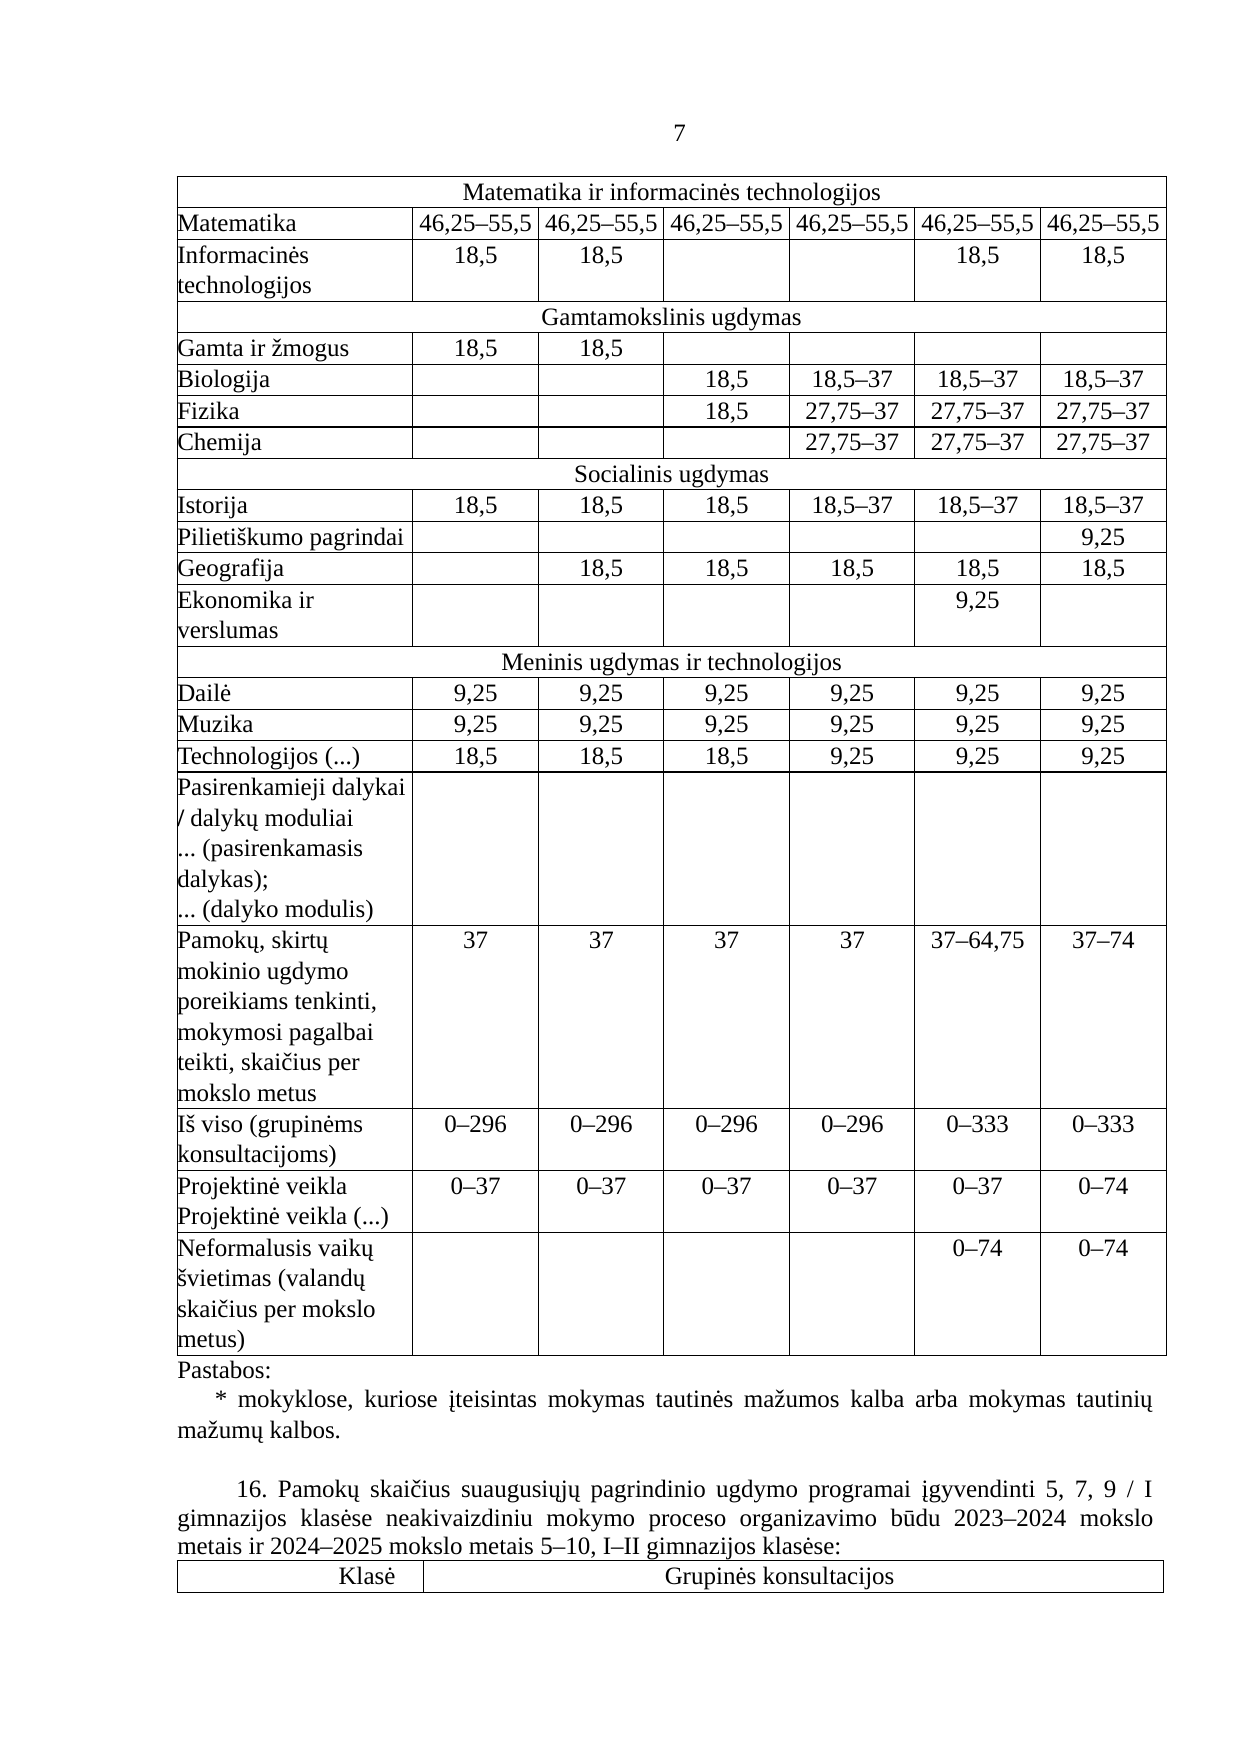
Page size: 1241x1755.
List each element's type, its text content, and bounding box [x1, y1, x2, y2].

table_cell [664, 333, 789, 363]
table_cell 18,5 [539, 741, 663, 771]
table_cell 18,5 [664, 553, 789, 584]
table_cell Matematika [178, 208, 412, 239]
table_cell 27,75–37 [1041, 396, 1166, 426]
table_cell 0–296 [664, 1109, 789, 1170]
table_cell 18,5 [539, 333, 663, 363]
table_cell 18,5 [1041, 240, 1166, 301]
table_cell 0–333 [1041, 1109, 1166, 1170]
table_cell 9,25 [915, 585, 1040, 646]
table_cell [413, 1233, 538, 1354]
table_cell [413, 522, 538, 552]
table_cell 46,25–55,5 [539, 208, 663, 239]
table_cell Pasirenkamieji dalykai / dalykų moduliai ... (pasirenkamasis dalykas); ... (dalyko modulis) [178, 773, 412, 924]
table_cell 0–74 [1041, 1233, 1166, 1354]
table_cell 37 [413, 926, 538, 1108]
table_cell [539, 1233, 663, 1354]
table_cell 18,5 [413, 333, 538, 363]
table_cell 9,25 [539, 710, 663, 740]
table_cell Fizika [178, 396, 412, 426]
table_cell 18,5–37 [790, 490, 914, 521]
table_cell 18,5–37 [1041, 490, 1166, 521]
table_cell 0–37 [413, 1171, 538, 1232]
table_cell 18,5 [413, 240, 538, 301]
table_cell 18,5–37 [790, 365, 914, 395]
table_cell Iš viso (grupinėms konsultacijoms) [178, 1109, 412, 1170]
table_cell Gamtamokslinis ugdymas [178, 302, 1166, 332]
table_cell [539, 585, 663, 646]
table_cell 18,5 [1041, 553, 1166, 584]
table_header Grupinės konsultacijos [424, 1561, 1163, 1592]
table_cell 18,5 [539, 490, 663, 521]
table_cell 0–37 [790, 1171, 914, 1232]
table_cell 9,25 [664, 678, 789, 708]
table_cell 37–74 [1041, 926, 1166, 1108]
table_cell 9,25 [664, 710, 789, 740]
table_cell [1041, 585, 1166, 646]
table_cell [664, 585, 789, 646]
table_cell 27,75–37 [915, 396, 1040, 426]
table_cell [539, 428, 663, 458]
table_cell [413, 553, 538, 584]
table_cell 9,25 [790, 678, 914, 708]
table_cell [664, 1233, 789, 1354]
table_cell 9,25 [1041, 522, 1166, 552]
table_cell [664, 773, 789, 924]
table_cell [413, 428, 538, 458]
table_cell 46,25–55,5 [1041, 208, 1166, 239]
table_header Klasė [178, 1561, 423, 1592]
table_cell 18,5–37 [1041, 365, 1166, 395]
table_cell Gamta ir žmogus [178, 333, 412, 363]
text 16. Pamokų skaičius suaugusiųjų pagrindinio ugdymo programai įgyvendinti 5, 7, 9 / I gimnazijos klasėse neakivaizdiniu mokymo proceso organizavimo būdu 2023–2024 mokslo metais ir 2024–2025 mokslo metais 5–10, I–II gimnazijos klasėse: [177, 1474, 1154, 1560]
table_cell Biologija [178, 365, 412, 395]
table_cell 0–74 [1041, 1171, 1166, 1232]
table_cell Muzika [178, 710, 412, 740]
table_cell [413, 773, 538, 924]
table_cell [413, 585, 538, 646]
table_cell [915, 522, 1040, 552]
text * mokyklose, kuriose įteisintas mokymas tautinės mažumos kalba arba mokymas tautinių mažumų kalbos. [177, 1384, 1154, 1443]
table_cell Neformalusis vaikų švietimas (valandų skaičius per mokslo metus) [178, 1233, 412, 1354]
table_cell [790, 773, 914, 924]
table_cell Chemija [178, 428, 412, 458]
table_cell 18,5 [664, 396, 789, 426]
table_cell 46,25–55,5 [664, 208, 789, 239]
table_cell 9,25 [1041, 678, 1166, 708]
table_cell 27,75–37 [790, 396, 914, 426]
table_cell [1041, 773, 1166, 924]
table_cell [790, 585, 914, 646]
table_cell 0–296 [539, 1109, 663, 1170]
table_cell 18,5–37 [915, 365, 1040, 395]
table_cell 18,5 [915, 553, 1040, 584]
table_cell [539, 365, 663, 395]
table_cell [915, 333, 1040, 363]
table_cell [790, 240, 914, 301]
table_cell 9,25 [915, 678, 1040, 708]
table_cell 37 [790, 926, 914, 1108]
table_cell 18,5 [413, 490, 538, 521]
table_cell 46,25–55,5 [915, 208, 1040, 239]
table_cell [413, 396, 538, 426]
table_cell Geografija [178, 553, 412, 584]
table_cell 9,25 [413, 710, 538, 740]
table_cell 9,25 [915, 741, 1040, 771]
table_cell 0–333 [915, 1109, 1040, 1170]
table_cell Ekonomika ir verslumas [178, 585, 412, 646]
table_cell 18,5 [413, 741, 538, 771]
table_cell 46,25–55,5 [413, 208, 538, 239]
table_cell Matematika ir informacinės technologijos [178, 177, 1166, 207]
table_cell Meninis ugdymas ir technologijos [178, 647, 1166, 677]
table_cell [539, 522, 663, 552]
table_cell 46,25–55,5 [790, 208, 914, 239]
table_cell Dailė [178, 678, 412, 708]
table_cell Technologijos (...) [178, 741, 412, 771]
table_cell [539, 396, 663, 426]
table_cell [790, 1233, 914, 1354]
table_cell 0–74 [915, 1233, 1040, 1354]
table_cell Pamokų, skirtų mokinio ugdymo poreikiams tenkinti, mokymosi pagalbai teikti, skaičius per mokslo metus [178, 926, 412, 1108]
table_cell [664, 428, 789, 458]
table_cell 9,25 [790, 741, 914, 771]
table_cell 18,5 [664, 490, 789, 521]
table_cell 9,25 [790, 710, 914, 740]
table_cell 37 [664, 926, 789, 1108]
table_cell 27,75–37 [915, 428, 1040, 458]
table_cell [915, 773, 1040, 924]
table_cell 0–296 [790, 1109, 914, 1170]
table_cell 9,25 [413, 678, 538, 708]
table_cell [790, 522, 914, 552]
table_cell 0–37 [539, 1171, 663, 1232]
table_cell 18,5 [664, 365, 789, 395]
table_cell 9,25 [1041, 741, 1166, 771]
table_cell 0–37 [915, 1171, 1040, 1232]
table_cell 9,25 [1041, 710, 1166, 740]
table_cell Projektinė veikla Projektinė veikla (...) [178, 1171, 412, 1232]
table_cell 27,75–37 [1041, 428, 1166, 458]
table_cell Pilietiškumo pagrindai [178, 522, 412, 552]
table_cell [790, 333, 914, 363]
table_cell 37–64,75 [915, 926, 1040, 1108]
table_cell 18,5 [790, 553, 914, 584]
table_cell [413, 365, 538, 395]
table_cell [539, 773, 663, 924]
table_cell 0–296 [413, 1109, 538, 1170]
table_cell [1041, 333, 1166, 363]
table_cell 9,25 [539, 678, 663, 708]
table_cell 37 [539, 926, 663, 1108]
table_cell 18,5 [915, 240, 1040, 301]
table_cell 18,5–37 [915, 490, 1040, 521]
table_cell [664, 240, 789, 301]
table_cell 27,75–37 [790, 428, 914, 458]
table_cell 18,5 [539, 553, 663, 584]
text Pastabos: [177, 1356, 1182, 1384]
table_cell Socialinis ugdymas [178, 459, 1166, 489]
table_cell Informacinės technologijos [178, 240, 412, 301]
table_cell 9,25 [915, 710, 1040, 740]
table_cell 0–37 [664, 1171, 789, 1232]
table_cell 18,5 [539, 240, 663, 301]
table_cell [664, 522, 789, 552]
table_cell 18,5 [664, 741, 789, 771]
table_cell Istorija [178, 490, 412, 521]
